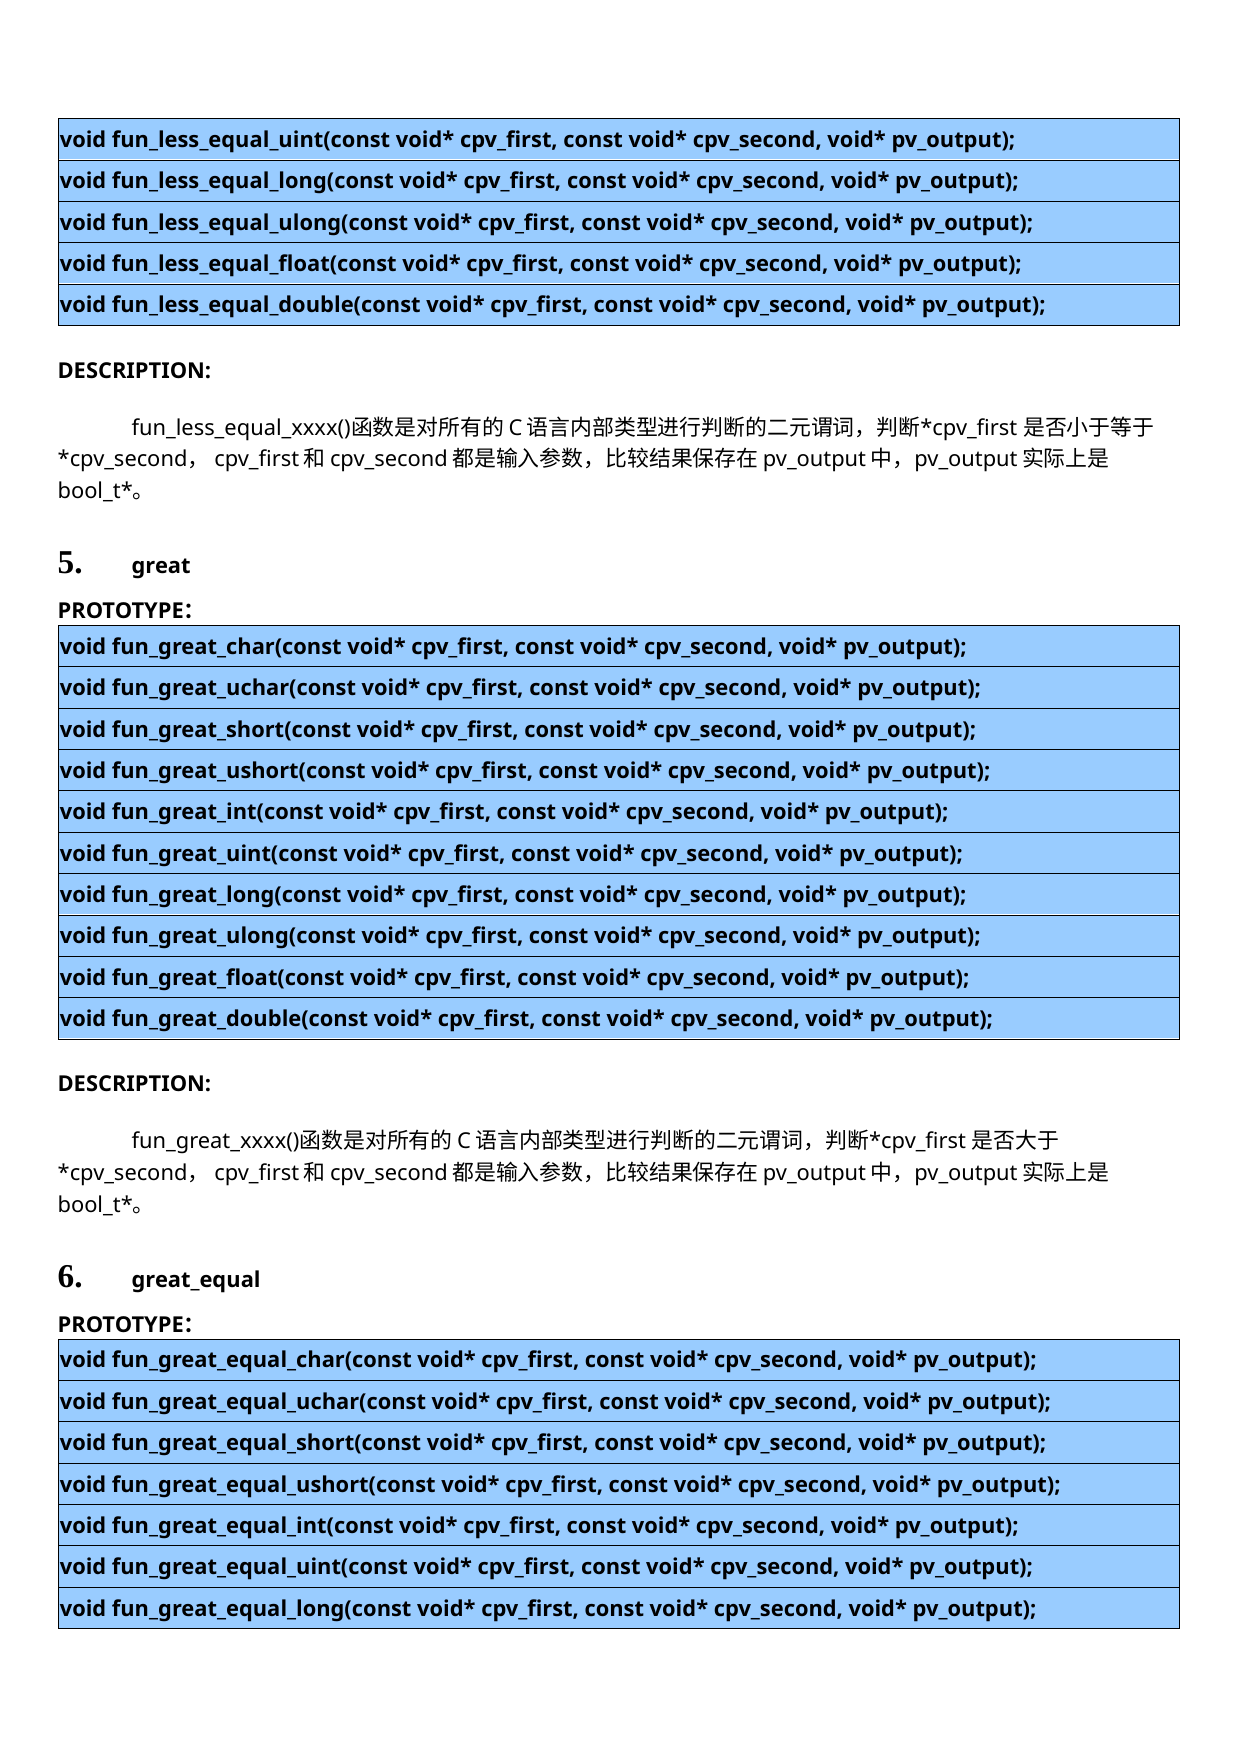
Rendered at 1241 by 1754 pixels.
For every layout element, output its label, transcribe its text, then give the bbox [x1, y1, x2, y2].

table_cell void fun_great_equal_int(const void* cpv_first, const void* cpv_second, void* pv_output); [59, 1505, 1179, 1545]
table_cell void fun_great_ulong(const void* cpv_first, const void* cpv_second, void* pv_output); [59, 916, 1179, 956]
table_cell void fun_great_equal_uchar(const void* cpv_first, const void* cpv_second, void* pv_output); [59, 1381, 1179, 1421]
table_cell void fun_less_equal_uint(const void* cpv_first, const void* cpv_second, void* pv_output); [59, 119, 1179, 159]
table_cell void fun_great_equal_short(const void* cpv_first, const void* cpv_second, void* pv_output); [59, 1422, 1179, 1463]
table_cell void fun_great_uint(const void* cpv_first, const void* cpv_second, void* pv_output); [59, 833, 1179, 873]
subtitle great [57, 542, 1179, 581]
table_cell void fun_great_equal_long(const void* cpv_first, const void* cpv_second, void* pv_output); [59, 1588, 1179, 1628]
table_cell void fun_great_short(const void* cpv_first, const void* cpv_second, void* pv_output); [59, 709, 1179, 749]
table_cell void fun_less_equal_float(const void* cpv_first, const void* cpv_second, void* pv_output); [59, 243, 1179, 283]
text fun_great_xxxx()函数是对所有的C语言内部类型进行判断的二元谓词，判断*cpv_first 是否大于 *cpv_second， cpv_first和cpv_second都是输入参数，比较结果保存在pv_output中，pv_output实际上是bool_t*。 [57, 1123, 1179, 1218]
table_cell void fun_great_int(const void* cpv_first, const void* cpv_second, void* pv_output); [59, 791, 1179, 832]
subtitle great_equal [57, 1256, 1179, 1294]
table_header void fun_great_char(const void* cpv_first, const void* cpv_second, void* pv_output); [59, 626, 1179, 666]
text DESCRIPTION: [57, 1068, 1179, 1098]
table_cell void fun_less_equal_double(const void* cpv_first, const void* cpv_second, void* pv_output); [59, 285, 1179, 325]
table_cell void fun_less_equal_long(const void* cpv_first, const void* cpv_second, void* pv_output); [59, 161, 1179, 201]
table_cell void fun_great_double(const void* cpv_first, const void* cpv_second, void* pv_output); [59, 998, 1179, 1038]
table_cell void fun_great_float(const void* cpv_first, const void* cpv_second, void* pv_output); [59, 957, 1179, 997]
table_cell void fun_great_ushort(const void* cpv_first, const void* cpv_second, void* pv_output); [59, 750, 1179, 790]
table_cell void fun_great_uchar(const void* cpv_first, const void* cpv_second, void* pv_output); [59, 667, 1179, 708]
table_cell void fun_great_equal_ushort(const void* cpv_first, const void* cpv_second, void* pv_output); [59, 1464, 1179, 1504]
text DESCRIPTION: [57, 355, 1179, 384]
table_header void fun_great_equal_char(const void* cpv_first, const void* cpv_second, void* pv_output); [59, 1340, 1179, 1380]
table_cell void fun_great_long(const void* cpv_first, const void* cpv_second, void* pv_output); [59, 874, 1179, 914]
table_cell void fun_great_equal_uint(const void* cpv_first, const void* cpv_second, void* pv_output); [59, 1546, 1179, 1587]
table_cell void fun_less_equal_ulong(const void* cpv_first, const void* cpv_second, void* pv_output); [59, 202, 1179, 242]
text fun_less_equal_xxxx()函数是对所有的C语言内部类型进行判断的二元谓词，判断*cpv_first 是否小于等于 *cpv_second， cpv_first和cpv_second都是输入参数，比较结果保存在pv_output中，pv_output实际上是bool_t*。 [57, 409, 1179, 505]
text PROTOTYPE： [57, 1307, 1179, 1339]
text PROTOTYPE： [57, 593, 1179, 625]
